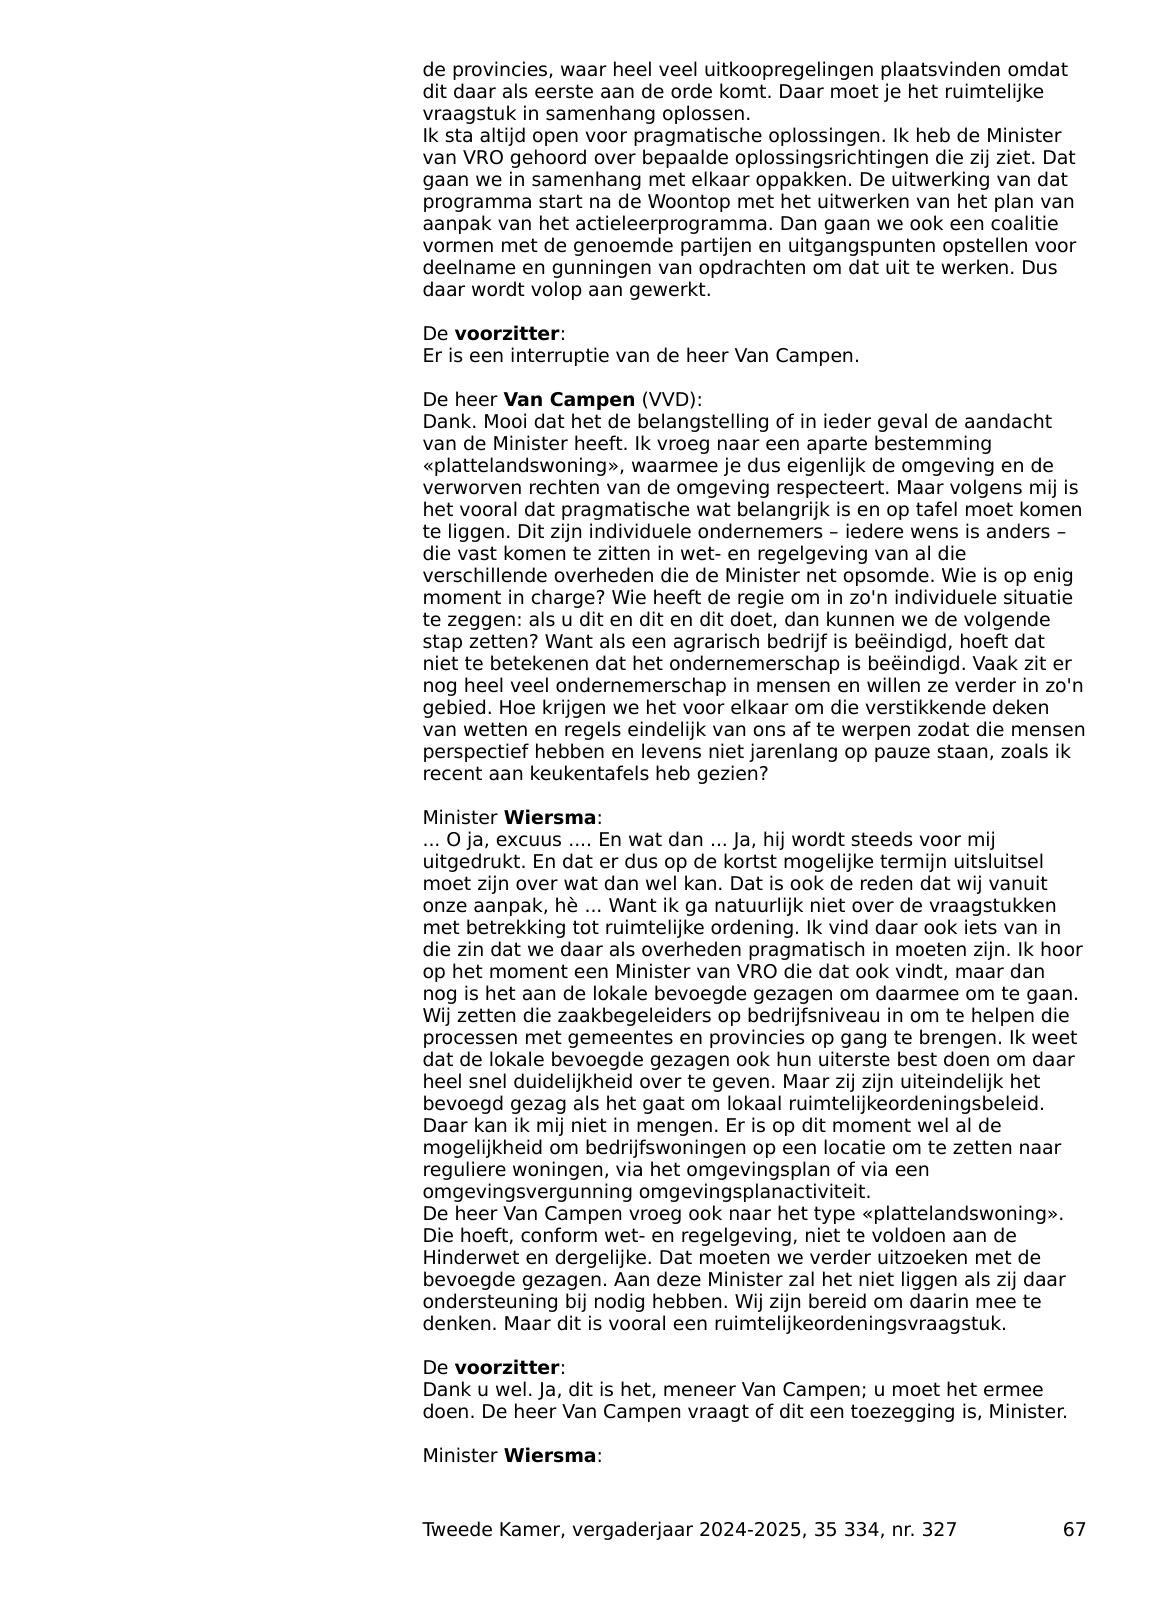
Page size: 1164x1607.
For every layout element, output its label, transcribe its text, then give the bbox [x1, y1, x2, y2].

text Ik sta altijd open voor pragmatische oplossingen. Ik heb de Minister van VRO gehoord over bepaalde oplossingsrichtingen die zij ziet. Dat gaan we in samenhang met elkaar oppakken. De uitwerking van dat programma start na de Woontop met het uitwerken van het plan van aanpak van het actieleerprogramma. Dan gaan we ook een coalitie vormen met de genoemde partijen en uitgangspunten opstellen voor deelname en gunningen van opdrachten om dat uit te werken. Dus daar wordt volop aan gewerkt. [422, 125, 1087, 301]
text ... O ja, excuus .... En wat dan ... Ja, hij wordt steeds voor mij uitgedrukt. En dat er dus op de kortst mogelijke termijn uitsluitsel moet zijn over wat dan wel kan. Dat is ook de reden dat wij vanuit onze aanpak, hè ... Want ik ga natuurlijk niet over de vraagstukken met betrekking tot ruimtelijke ordening. Ik vind daar ook iets van in die zin dat we daar als overheden pragmatisch in moeten zijn. Ik hoor op het moment een Minister van VRO die dat ook vindt, maar dan nog is het aan de lokale bevoegde gezagen om daarmee om te gaan. Wij zetten die zaakbegeleiders op bedrijfsniveau in om te helpen die processen met gemeentes en provincies op gang te brengen. Ik weet dat de lokale bevoegde gezagen ook hun uiterste best doen om daar heel snel duidelijkheid over te geven. Maar zij zijn uiteindelijk het bevoegd gezag als het gaat om lokaal ruimtelijkeordeningsbeleid. Daar kan ik mij niet in mengen. Er is op dit moment wel al de mogelijkheid om bedrijfswoningen op een locatie om te zetten naar reguliere woningen, via het omgevingsplan of via een omgevingsvergunning omgevingsplanactiviteit. [422, 829, 1087, 1203]
text De heer Van Campen (VVD): [422, 389, 1087, 411]
text Er is een interruptie van de heer Van Campen. [422, 345, 1087, 367]
text Minister Wiersma: [422, 807, 1087, 829]
text Dank. Mooi dat het de belangstelling of in ieder geval de aandacht van de Minister heeft. Ik vroeg naar een aparte bestemming «plattelandswoning», waarmee je dus eigenlijk de omgeving en de verworven rechten van de omgeving respecteert. Maar volgens mij is het vooral dat pragmatische wat belangrijk is en op tafel moet komen te liggen. Dit zijn individuele ondernemers – iedere wens is anders – die vast komen te zitten in wet- en regelgeving van al die verschillende overheden die de Minister net opsomde. Wie is op enig moment in charge? Wie heeft de regie om in zo'n individuele situatie te zeggen: als u dit en dit en dit doet, dan kunnen we de volgende stap zetten? Want als een agrarisch bedrijf is beëindigd, hoeft dat niet te betekenen dat het ondernemerschap is beëindigd. Vaak zit er nog heel veel ondernemerschap in mensen en willen ze verder in zo'n gebied. Hoe krijgen we het voor elkaar om die verstikkende deken van wetten en regels eindelijk van ons af te werpen zodat die mensen perspectief hebben en levens niet jarenlang op pauze staan, zoals ik recent aan keukentafels heb gezien? [422, 411, 1087, 785]
text Dank u wel. Ja, dit is het, meneer Van Campen; u moet het ermee doen. De heer Van Campen vraagt of dit een toezegging is, Minister. [422, 1379, 1087, 1423]
text De heer Van Campen vroeg ook naar het type «plattelandswoning». Die hoeft, conform wet- en regelgeving, niet te voldoen aan de Hinderwet en dergelijke. Dat moeten we verder uitzoeken met de bevoegde gezagen. Aan deze Minister zal het niet liggen als zij daar ondersteuning bij nodig hebben. Wij zijn bereid om daarin mee te denken. Maar dit is vooral een ruimtelijkeordeningsvraagstuk. [422, 1203, 1087, 1334]
text De voorzitter: [422, 323, 1087, 345]
text de provincies, waar heel veel uitkoopregelingen plaatsvinden omdat dit daar als eerste aan de orde komt. Daar moet je het ruimtelijke vraagstuk in samenhang oplossen. [422, 59, 1087, 125]
text Minister Wiersma: [422, 1445, 1087, 1467]
text De voorzitter: [422, 1357, 1087, 1379]
